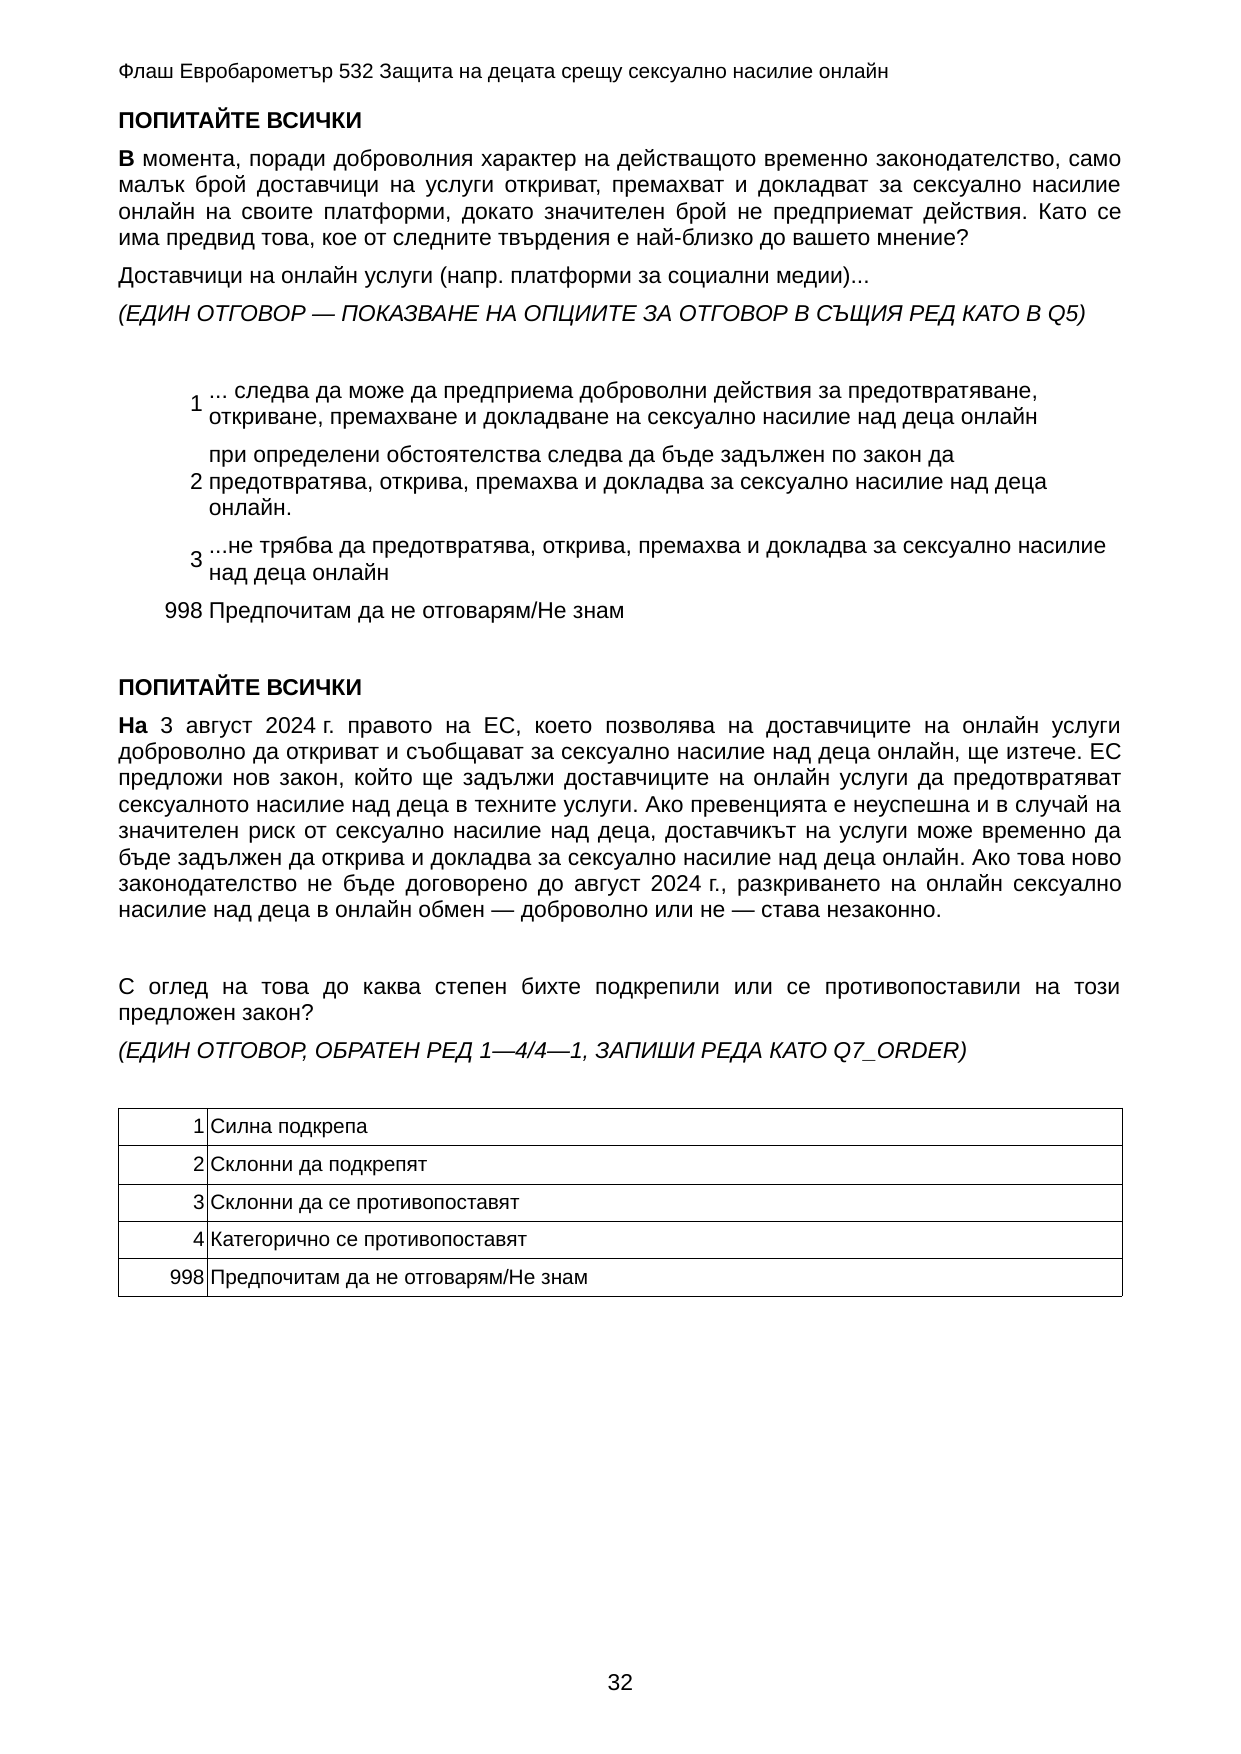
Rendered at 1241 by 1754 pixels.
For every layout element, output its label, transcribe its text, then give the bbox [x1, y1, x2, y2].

table_cell Предпочитам да не отговарям/Не знам [208, 1259, 1122, 1296]
text Доставчици на онлайн услуги (напр. платформи за социални медии)... [118, 262, 1122, 288]
table_cell 4 [119, 1222, 207, 1258]
table_header 1 [115, 371, 206, 436]
table_cell Склонни да се противопоставят [208, 1185, 1122, 1221]
table_header ... следва да може да предприема доброволни действия за предотвратяване, откриване, премахване и докладване на сексуално насилие над деца онлайн [206, 371, 1117, 436]
table_cell 998 [115, 591, 206, 629]
text В момента, поради доброволния характер на действащото временно законодателство, само малък брой доставчици на услуги откриват, премахват и докладват за сексуално насилие онлайн на своите платформи, докато значителен брой не предприемат действия. Като се има предвид това, кое от следните твърдения е най-близко до вашето мнение? [118, 145, 1122, 250]
text (ЕДИН ОТГОВОР, ОБРАТЕН РЕД 1—4/4—1, ЗАПИШИ РЕДА КАТО Q7_ORDER) [118, 1037, 1122, 1063]
text ПОПИТАЙТЕ ВСИЧКИ [118, 673, 1122, 700]
table_cell 2 [115, 436, 206, 526]
table_cell Предпочитам да не отговарям/Не знам [206, 591, 1117, 629]
table_cell Склонни да подкрепят [208, 1146, 1122, 1183]
table_cell Категорично се противопоставят [208, 1222, 1122, 1258]
text С оглед на това до каква степен бихте подкрепили или се противопоставили на този предложен закон? [118, 973, 1122, 1025]
table_cell 3 [119, 1185, 207, 1221]
text (ЕДИН ОТГОВОР — ПОКАЗВАНЕ НА ОПЦИИТЕ ЗА ОТГОВОР В СЪЩИЯ РЕД КАТО В Q5) [118, 300, 1122, 327]
table_cell 2 [119, 1146, 207, 1183]
table_header 1 [119, 1109, 207, 1145]
table_cell 3 [115, 526, 206, 591]
text На 3 август 2024 г. правото на ЕС, което позволява на доставчиците на онлайн услуги доброволно да откриват и съобщават за сексуално насилие над деца онлайн, ще изтече. ЕС предложи нов закон, който ще задължи доставчиците на онлайн услуги да предотвратяват сексуалното насилие над деца в техните услуги. Ако превенцията е неуспешна и в случай на значителен риск от сексуално насилие над деца, доставчикът на услуги може временно да бъде задължен да открива и докладва за сексуално насилие над деца онлайн. Ако това ново законодателство не бъде договорено до август 2024 г., разкриването на онлайн сексуално насилие над деца в онлайн обмен — доброволно или не — става незаконно. [118, 712, 1122, 922]
table_cell 998 [119, 1259, 207, 1296]
table_cell ...не трябва да предотвратява, открива, премахва и докладва за сексуално насилие над деца онлайн [206, 526, 1117, 591]
table_header Силна подкрепа [208, 1109, 1122, 1145]
text ПОПИТАЙТЕ ВСИЧКИ [118, 107, 1122, 133]
table_cell при определени обстоятелства следва да бъде задължен по закон да предотвратява, открива, премахва и докладва за сексуално насилие над деца онлайн. [206, 436, 1117, 526]
